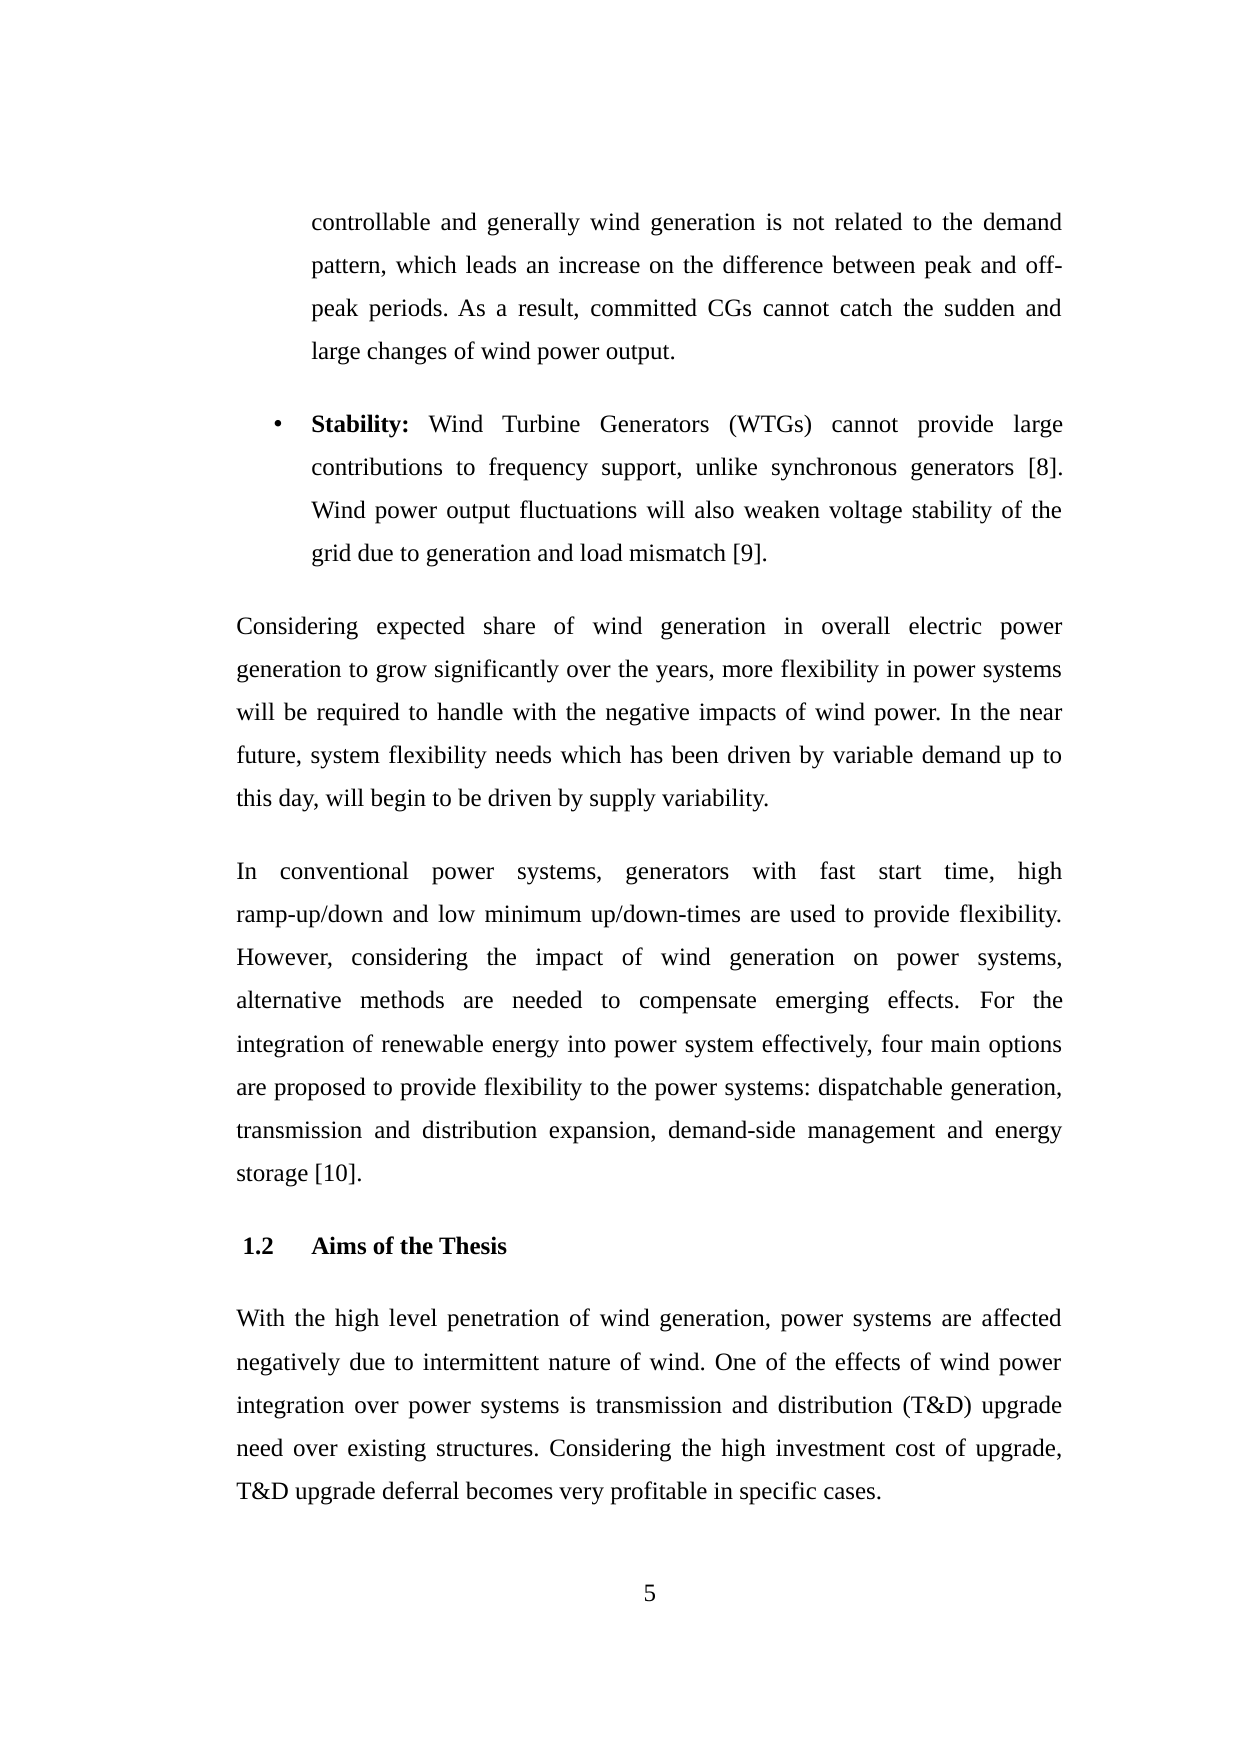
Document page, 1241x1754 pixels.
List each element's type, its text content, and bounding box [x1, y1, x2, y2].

text With the high level penetration of wind generation, power systems are affected negatively due to intermittent nature of wind. One of the effects of wind power integration over power systems is transmission and distribution (T&D) upgrade need over existing structures. Considering the high investment cost of upgrade, T&D upgrade deferral becomes very profitable in specific cases. [236, 1303, 1063, 1505]
text In conventional power systems, generators with fast start time, high ramp-up/down and low minimum up/down-times are used to provide flexibility. However, considering the impact of wind generation on power systems, alternative methods are needed to compensate emerging effects. For the integration of renewable energy into power system effectively, four main options are proposed to provide flexibility to the power systems: dispatchable generation, transmission and distribution expansion, demand-side management and energy storage [10]⁠. [236, 856, 1063, 1187]
list Stability: Wind Turbine Generators (WTGs) cannot provide large contributions to frequency support, unlike synchronous generators [8]⁠. Wind power output fluctuations will also weaken voltage stability of the grid due to generation and load mismatch [9]⁠. [273, 409, 1063, 567]
list controllable and generally wind generation is not related to the demand pattern, which leads an increase on the difference between peak and off-peak periods. As a result, committed CGs cannot catch the sudden and large changes of wind power output. [273, 207, 1063, 365]
text Considering expected share of wind generation in overall electric power generation to grow significantly over the years, more flexibility in power systems will be required to handle with the negative impacts of wind power. In the near future, system flexibility needs which has been driven by variable demand up to this day, will begin to be driven by supply variability. [236, 611, 1063, 812]
subtitle Aims of the Thesis [236, 1231, 1063, 1259]
